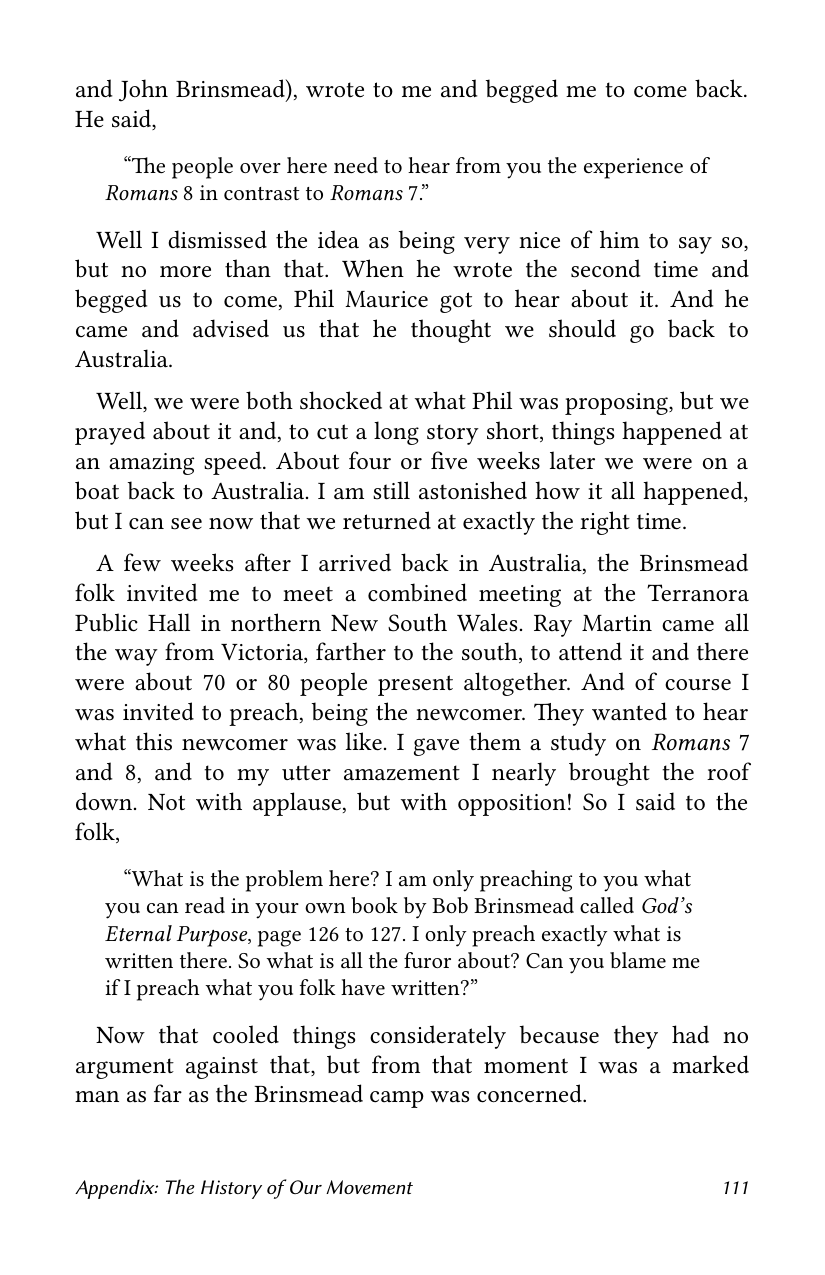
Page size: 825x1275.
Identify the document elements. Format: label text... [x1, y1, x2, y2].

text Now that cooled things considerately because they had no argument against that, but from that moment I was a marked man as far as the Brinsmead camp was concerned. [75, 1021, 750, 1109]
text A few weeks after I arrived back in Australia, the Brinsmead folk invited me to meet a combined meeting at the Terranora Public Hall in northern New South Wales. Ray Martin came all the way from Victoria, farther to the south, to attend it and there were about 70 or 80 people present altogether. And of course I was invited to preach, being the newcomer. They wanted to hear what this newcomer was like. I gave them a study on Romans 7 and 8, and to my utter amazement I nearly brought the roof down. Not with applause, but with opposition! So I said to the folk, [75, 549, 750, 846]
text “The people over here need to hear from you the experience of Romans 8 in contrast to Romans 7.” [105, 153, 720, 206]
text Well I dismissed the idea as being very nice of him to say so, but no more than that. When he wrote the second time and begged us to come, Phil Maurice got to hear about it. And he came and advised us that he thought we should go back to Australia. [75, 226, 750, 374]
text Well, we were both shocked at what Phil was proposing, but we prayed about it and, to cut a long story short, things happened at an amazing speed. About four or five weeks later we were on a boat back to Australia. I am still astonished how it all happened, but I can see now that we returned at exactly the right time. [75, 387, 750, 535]
text and John Brinsmead), wrote to me and begged me to come back. He said, [75, 75, 750, 133]
text “What is the problem here? I am only preaching to you what you can read in your own book by Bob Brinsmead called God’s Eternal Purpose, page 126 to 127. I only preach exactly what is written there. So what is all the furor about? Can you blame me if I preach what you folk have written?” [105, 866, 720, 1001]
